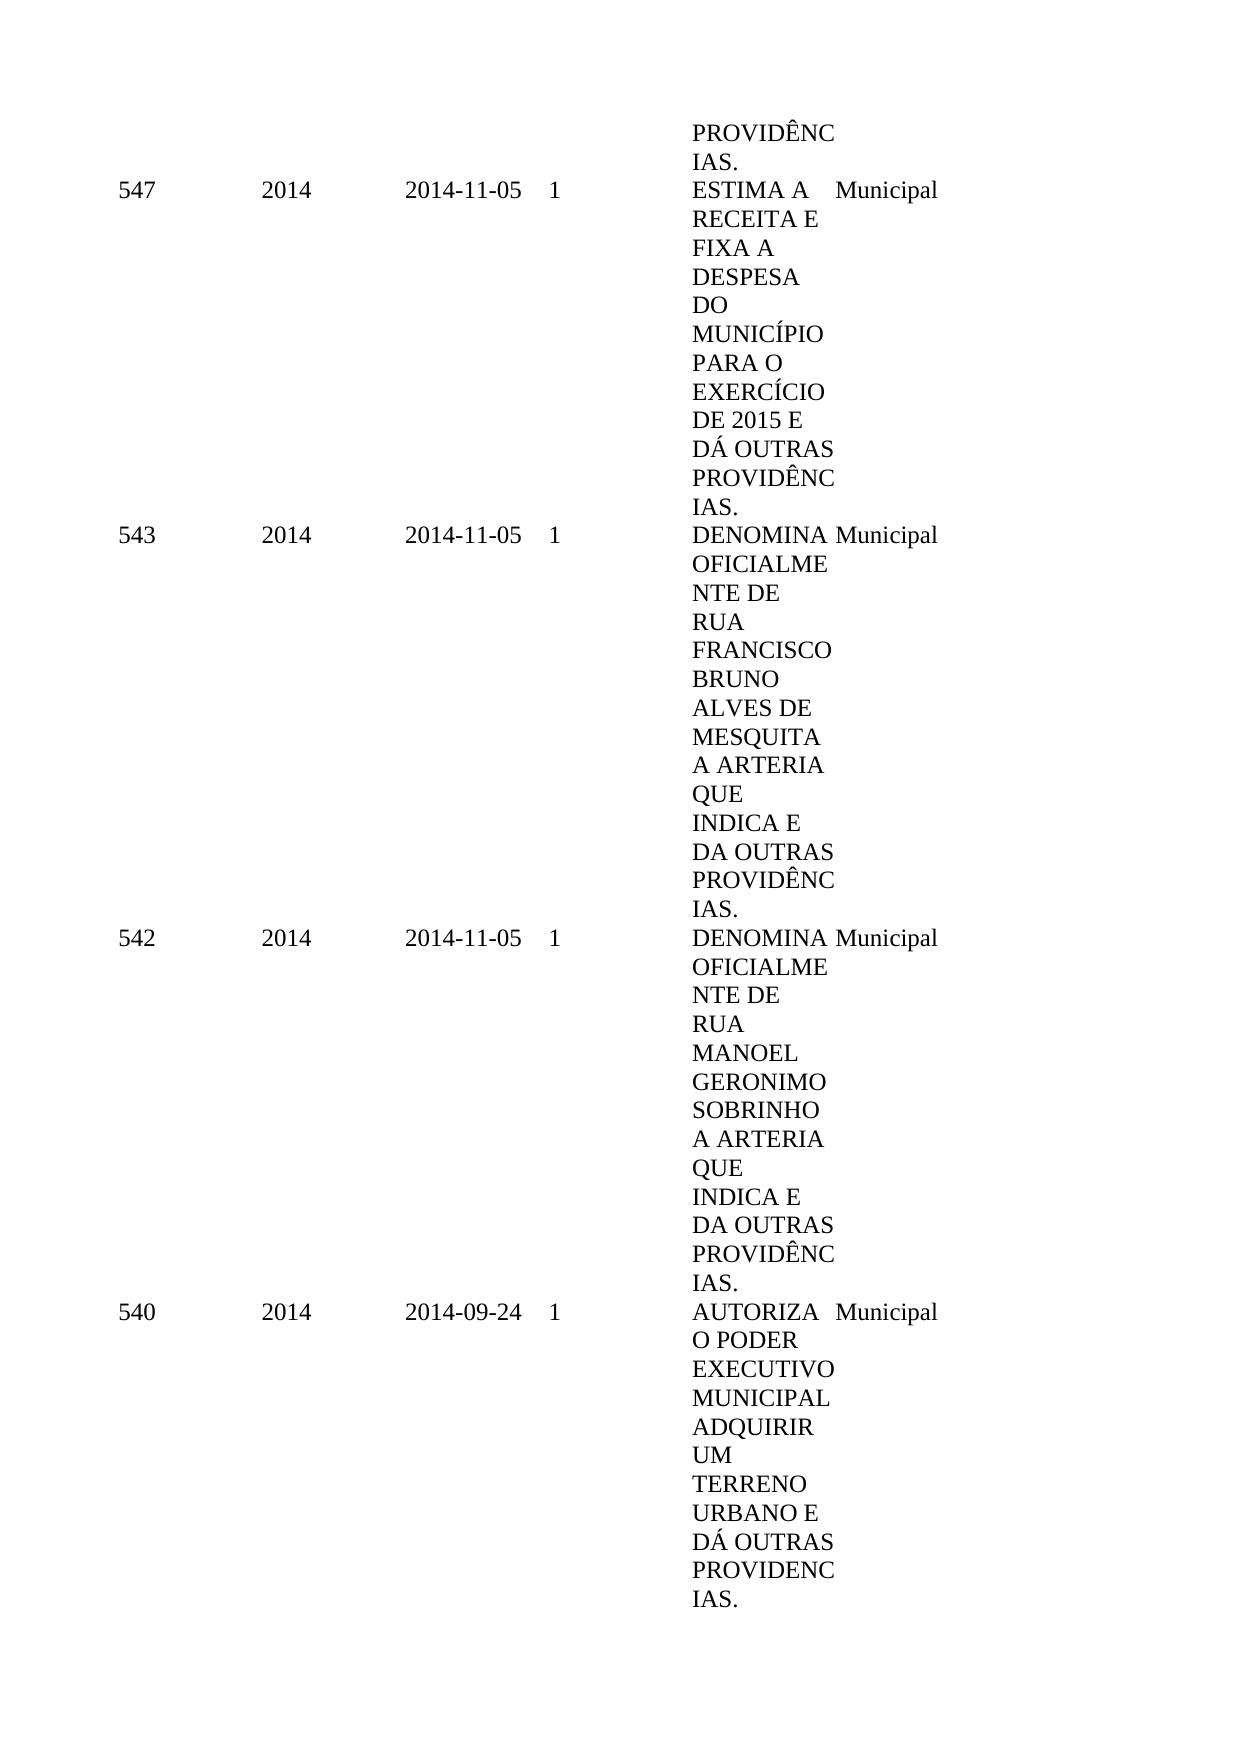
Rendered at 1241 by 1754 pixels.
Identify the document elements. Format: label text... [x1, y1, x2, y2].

table_cell 2014 [261, 521, 405, 923]
table_cell 1 [548, 1297, 692, 1613]
table_cell Municipal [835, 923, 979, 1297]
table_cell 1 [548, 521, 692, 923]
table_cell 540 [118, 1297, 261, 1613]
table_cell [979, 923, 1122, 1297]
table_cell [835, 118, 979, 176]
table_cell 2014-11-05 [405, 923, 548, 1297]
table_cell Municipal [835, 521, 979, 923]
table_cell [979, 1297, 1122, 1613]
table_cell DENOMINA OFICIALMENTE DE RUA FRANCISCO BRUNO ALVES DE MESQUITA A ARTERIA QUE INDICA E DA OUTRAS PROVIDÊNCIAS. [692, 521, 835, 923]
table_cell PROVIDÊNCIAS. [692, 118, 835, 176]
table_cell 1 [548, 923, 692, 1297]
table_cell 2014-11-05 [405, 176, 548, 521]
table_cell [979, 521, 1122, 923]
table_cell ESTIMA A RECEITA E FIXA A DESPESA DO MUNICÍPIO PARA O EXERCÍCIO DE 2015 E DÁ OUTRAS PROVIDÊNCIAS. [692, 176, 835, 521]
table_cell [979, 176, 1122, 521]
table_cell [261, 118, 405, 176]
table_cell DENOMINA OFICIALMENTE DE RUA MANOEL GERONIMO SOBRINHO A ARTERIA QUE INDICA E DA OUTRAS PROVIDÊNCIAS. [692, 923, 835, 1297]
table_cell 2014 [261, 176, 405, 521]
table_cell [405, 118, 548, 176]
table_cell [548, 118, 692, 176]
table_cell 2014 [261, 923, 405, 1297]
table_cell 543 [118, 521, 261, 923]
table_cell Municipal [835, 1297, 979, 1613]
table_cell [118, 118, 261, 176]
table_cell 547 [118, 176, 261, 521]
table_cell [979, 118, 1122, 176]
table_cell 2014-11-05 [405, 521, 548, 923]
table_cell 2014-09-24 [405, 1297, 548, 1613]
table_cell 1 [548, 176, 692, 521]
table_cell AUTORIZA O PODER EXECUTIVO MUNICIPAL ADQUIRIR UM TERRENO URBANO E DÁ OUTRAS PROVIDENCIAS. [692, 1297, 835, 1613]
table_cell 542 [118, 923, 261, 1297]
table_cell Municipal [835, 176, 979, 521]
table_cell 2014 [261, 1297, 405, 1613]
